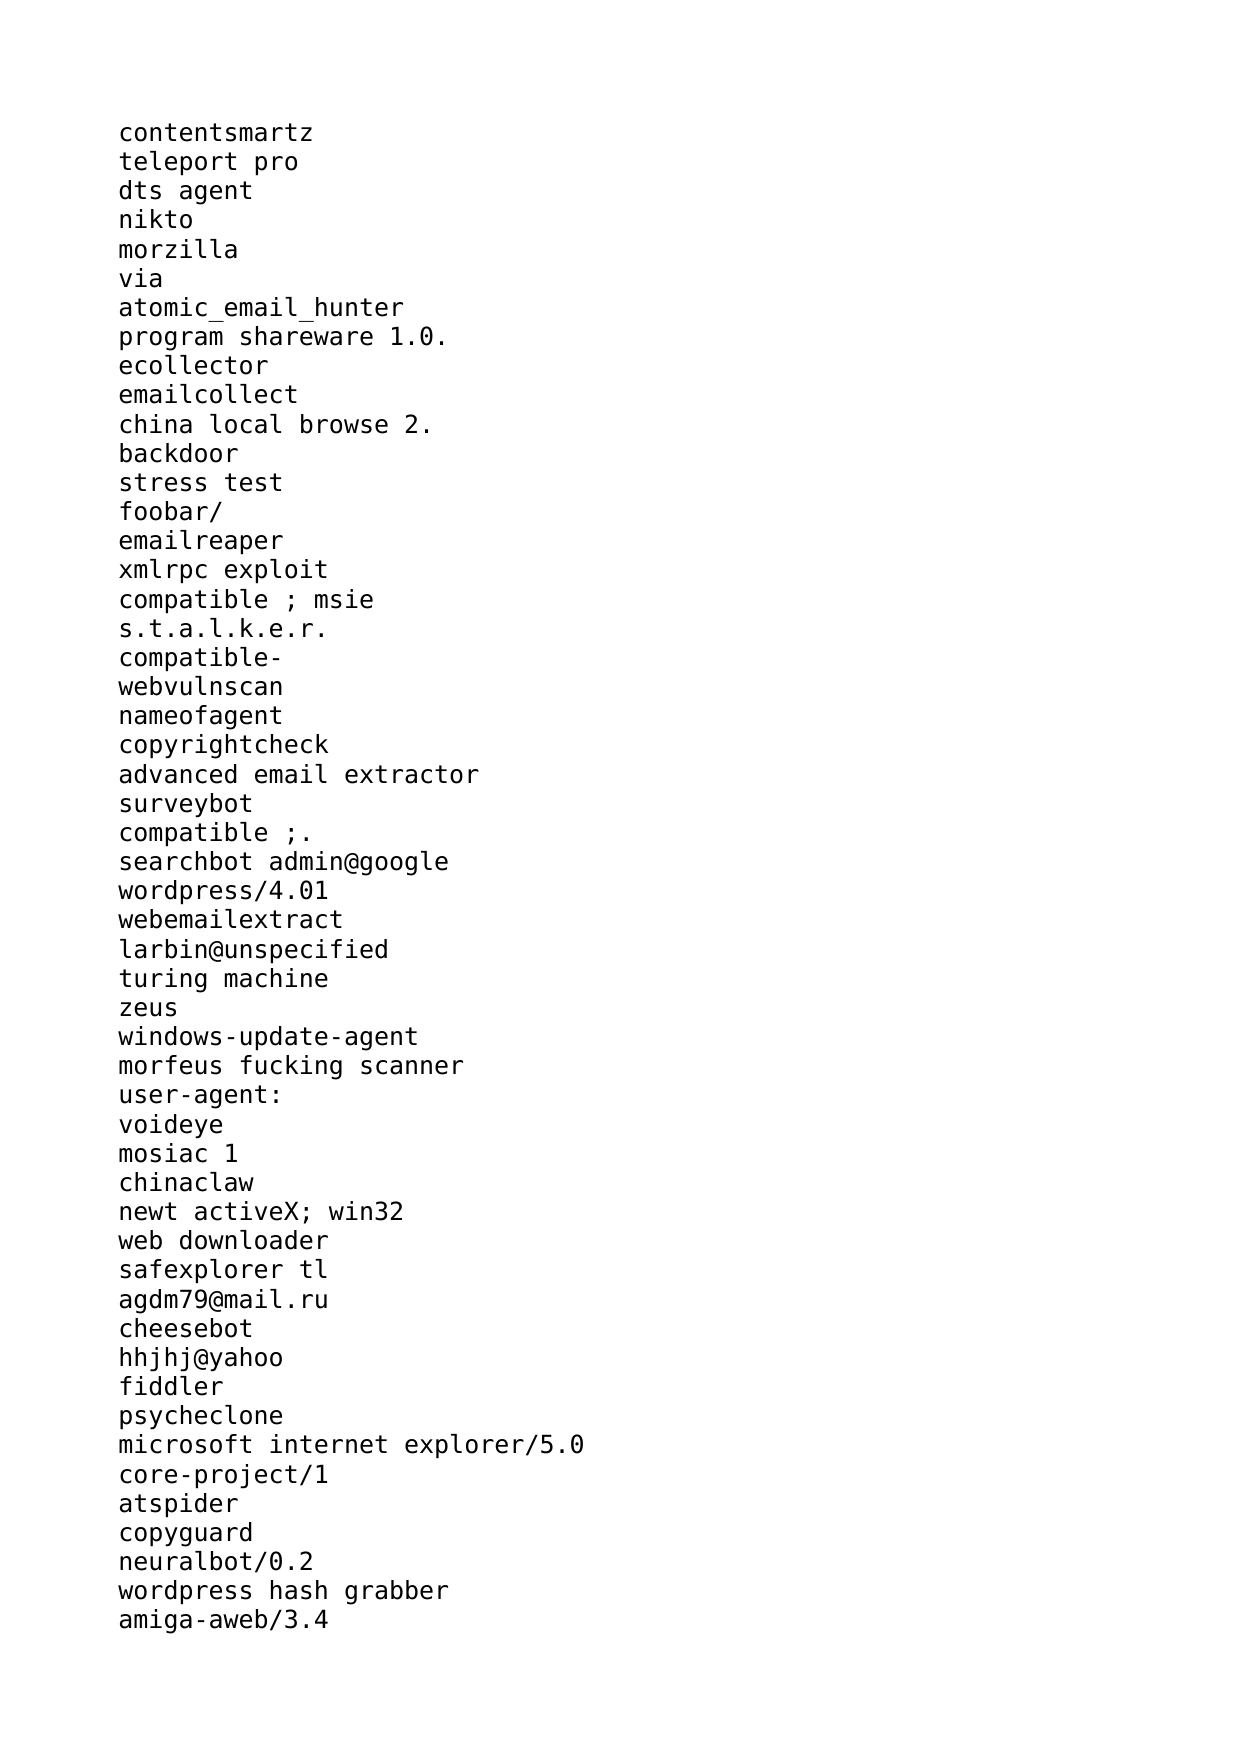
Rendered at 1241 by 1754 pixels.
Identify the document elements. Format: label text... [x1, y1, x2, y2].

text contentsmartz teleport pro dts agent nikto morzilla via atomic_email_hunter program shareware 1.0. ecollector emailcollect china local browse 2. backdoor stress test foobar/ emailreaper xmlrpc exploit compatible ; msie s.t.a.l.k.e.r. compatible- webvulnscan nameofagent copyrightcheck advanced email extractor surveybot compatible ;. searchbot admin@google wordpress/4.01 webemailextract larbin@unspecified turing machine zeus windows-update-agent morfeus fucking scanner user-agent: voideye mosiac 1 chinaclaw newt activeX; win32 web downloader safexplorer tl agdm79@mail.ru cheesebot hhjhj@yahoo fiddler psycheclone microsoft internet explorer/5.0 core-project/1 atspider copyguard neuralbot/0.2 wordpress hash grabber amiga-aweb/3.4 [118, 118, 1122, 1635]
